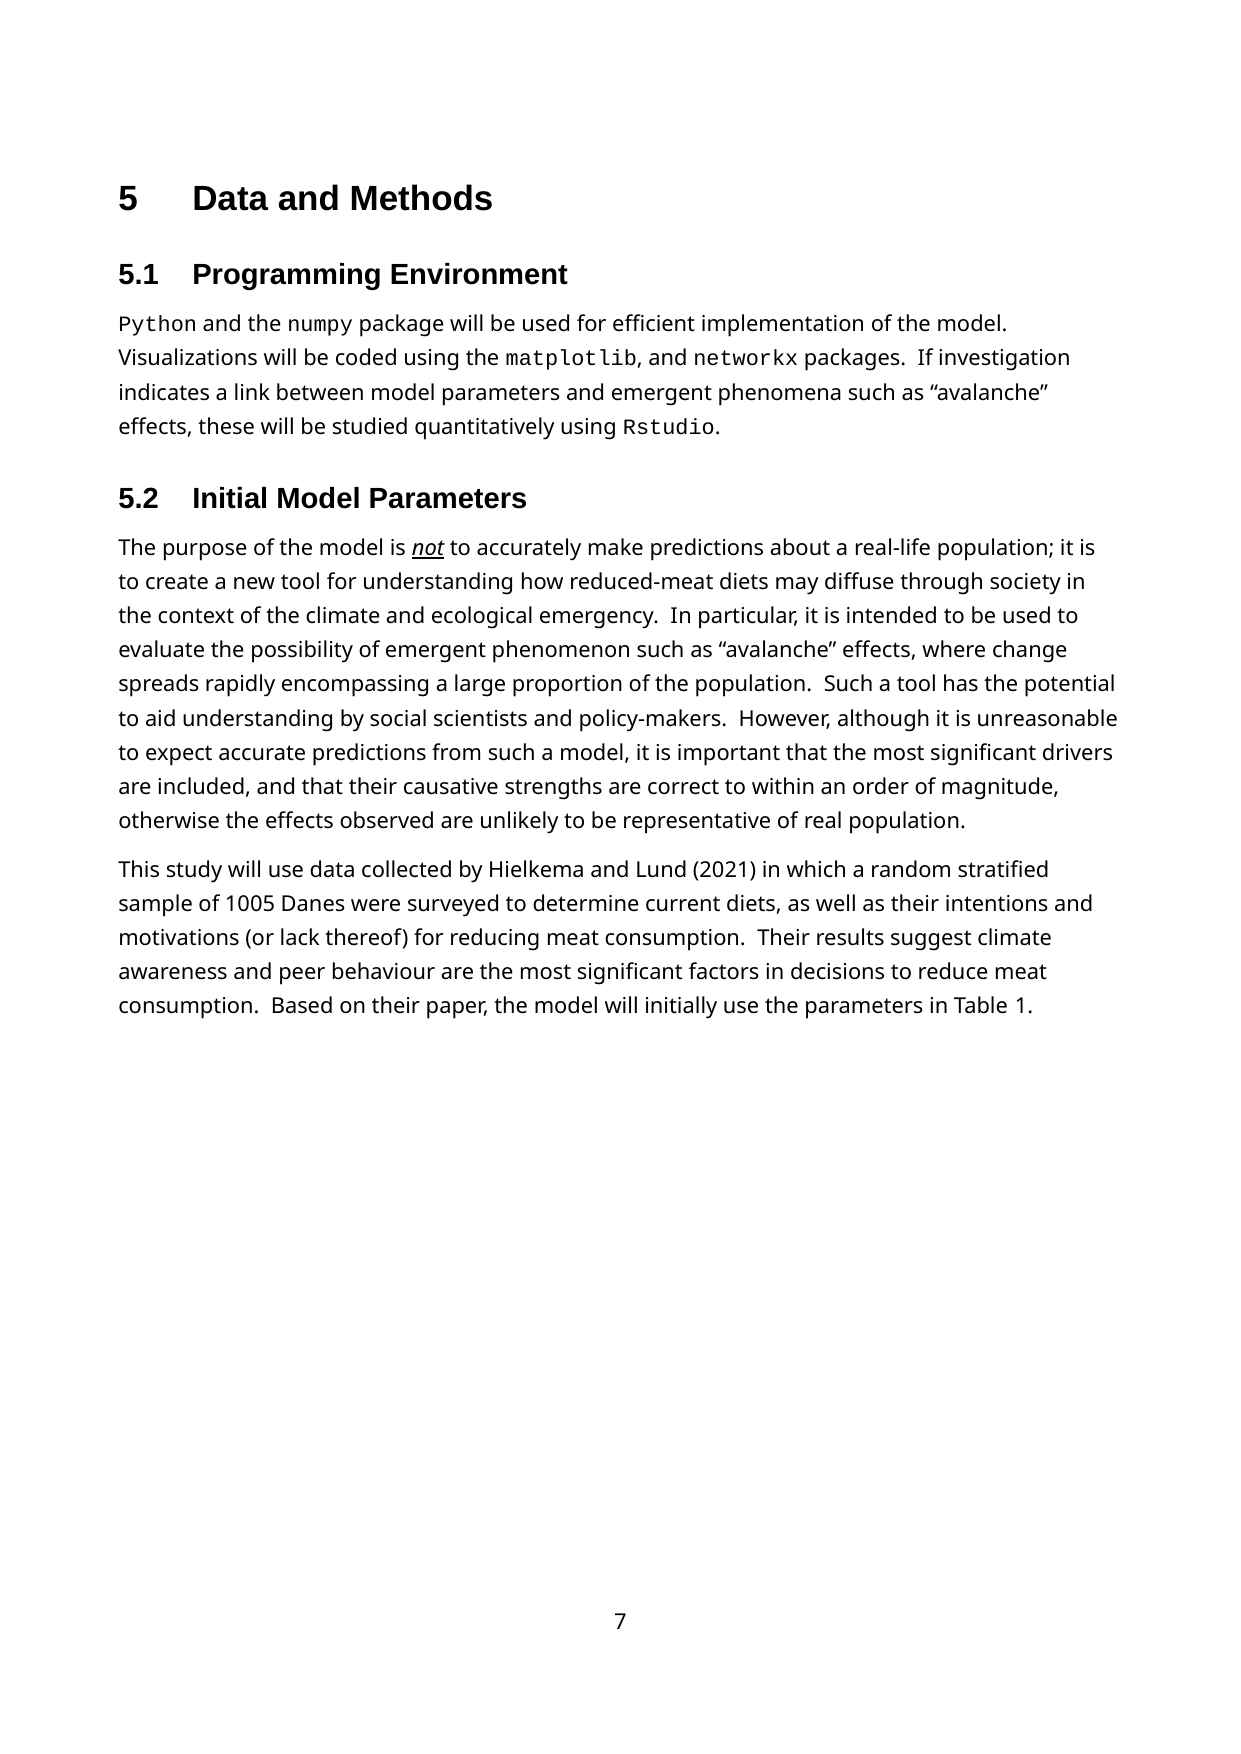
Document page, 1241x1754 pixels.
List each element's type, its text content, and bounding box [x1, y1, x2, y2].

text This study will use data collected by Hielkema and Lund (2021) in which a random stratified sample of 1005 Danes were surveyed to determine current diets, as well as their intentions and motivations (or lack thereof) for reducing meat consumption. Their results suggest climate awareness and peer behaviour are the most significant factors in decisions to reduce meat consumption. Based on their paper, the model will initially use the parameters in Table 1. [118, 854, 1122, 1020]
subtitle Programming Environment [118, 257, 1122, 290]
subtitle Data and Methods [118, 177, 1122, 218]
text The purpose of the model is not to accurately make predictions about a real-life population; it is to create a new tool for understanding how reduced-meat diets may diffuse through society in the context of the climate and ecological emergency. In particular, it is intended to be used to evaluate the possibility of emergent phenomenon such as “avalanche” effects, where change spreads rapidly encompassing a large proportion of the population. Such a tool has the potential to aid understanding by social scientists and policy-makers. However, although it is unreasonable to expect accurate predictions from such a model, it is important that the most significant drivers are included, and that their causative strengths are correct to within an order of magnitude, otherwise the effects observed are unlikely to be representative of real population. [118, 532, 1122, 835]
text Python and the numpy package will be used for efficient implementation of the model. Visualizations will be coded using the matplotlib, and networkx packages. If investigation indicates a link between model parameters and emergent phenomena such as “avalanche” effects, these will be studied quantitatively using Rstudio. [118, 308, 1122, 441]
subtitle Initial Model Parameters [118, 481, 1122, 514]
